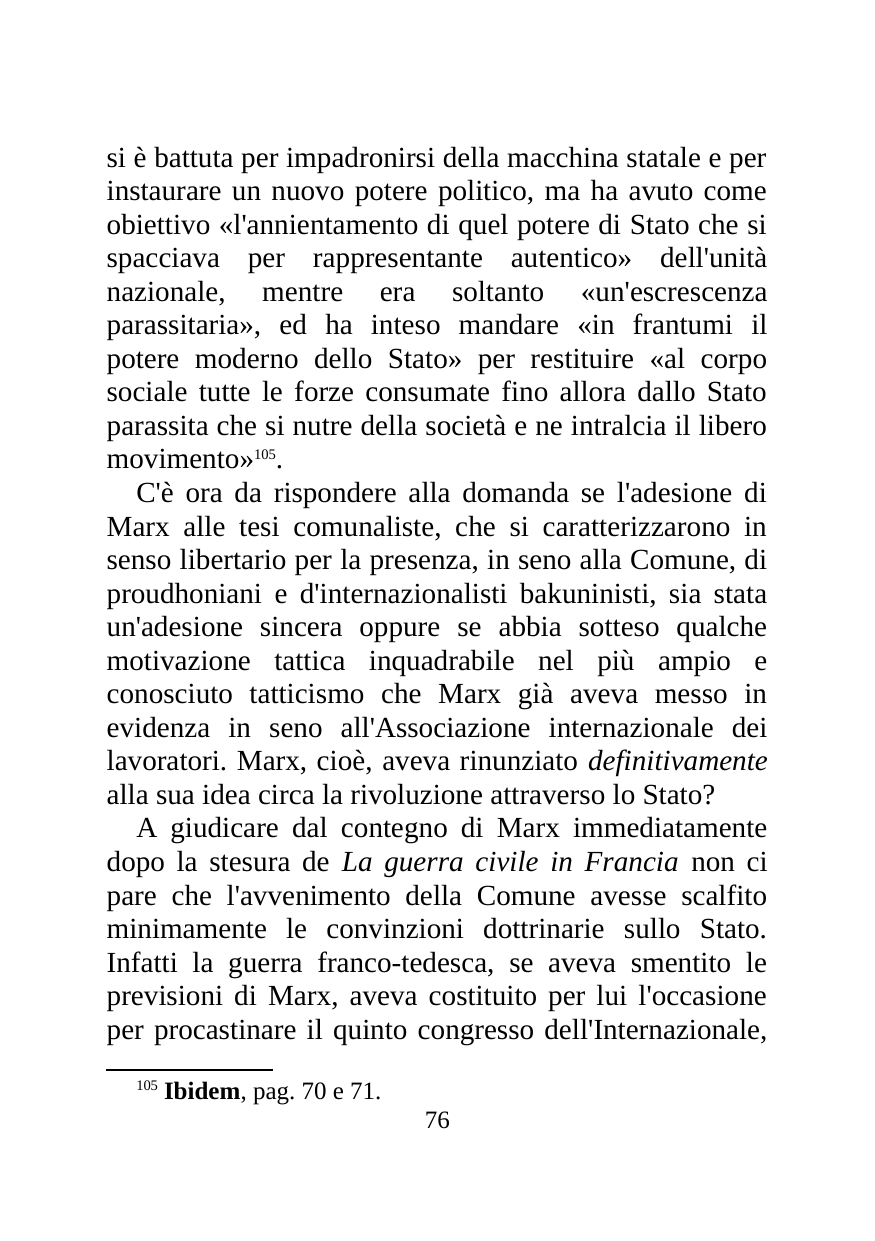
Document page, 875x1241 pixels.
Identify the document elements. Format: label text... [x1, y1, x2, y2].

text C'è ora da rispondere alla domanda se l'adesione di Marx alle tesi comunaliste, che si caratterizzarono in senso libertario per la presenza, in seno alla Comune, di proudhoniani e d'internazionalisti bakuninisti, sia stata un'adesione sincera oppure se abbia sotteso qualche motivazione tattica inquadrabile nel più ampio e conosciuto tatticismo che Marx già aveva messo in evidenza in seno all'Associazione internazionale dei lavoratori. Marx, cioè, aveva rinunziato definitivamente alla sua idea circa la rivoluzione attraverso lo Stato? [106, 475, 768, 811]
text si è battuta per impadronirsi della macchina statale e per instaurare un nuovo potere politico, ma ha avuto come obiettivo «l'annientamento di quel potere di Stato che si spacciava per rappresentante autentico» dell'unità nazionale, mentre era soltanto «un'escrescenza parassitaria», ed ha inteso mandare «in frantumi il potere moderno dello Stato» per restituire «al corpo sociale tutte le forze consumate fino allora dallo Stato parassita che si nutre della società e ne intralcia il libero movimento». [106, 140, 768, 475]
text Ibidem, pag. 70 e 71. [106, 1076, 768, 1105]
text A giudicare dal contegno di Marx immediatamente dopo la stesura de La guerra civile in Francia non ci pare che l'avvenimento della Comune avesse scalfito minimamente le convinzioni dottrinarie sullo Stato. Infatti la guerra franco-tedesca, se aveva smentito le previsioni di Marx, aveva costituito per lui l'occasione per procastinare il quinto congresso dell'Internazionale, [106, 811, 768, 1045]
